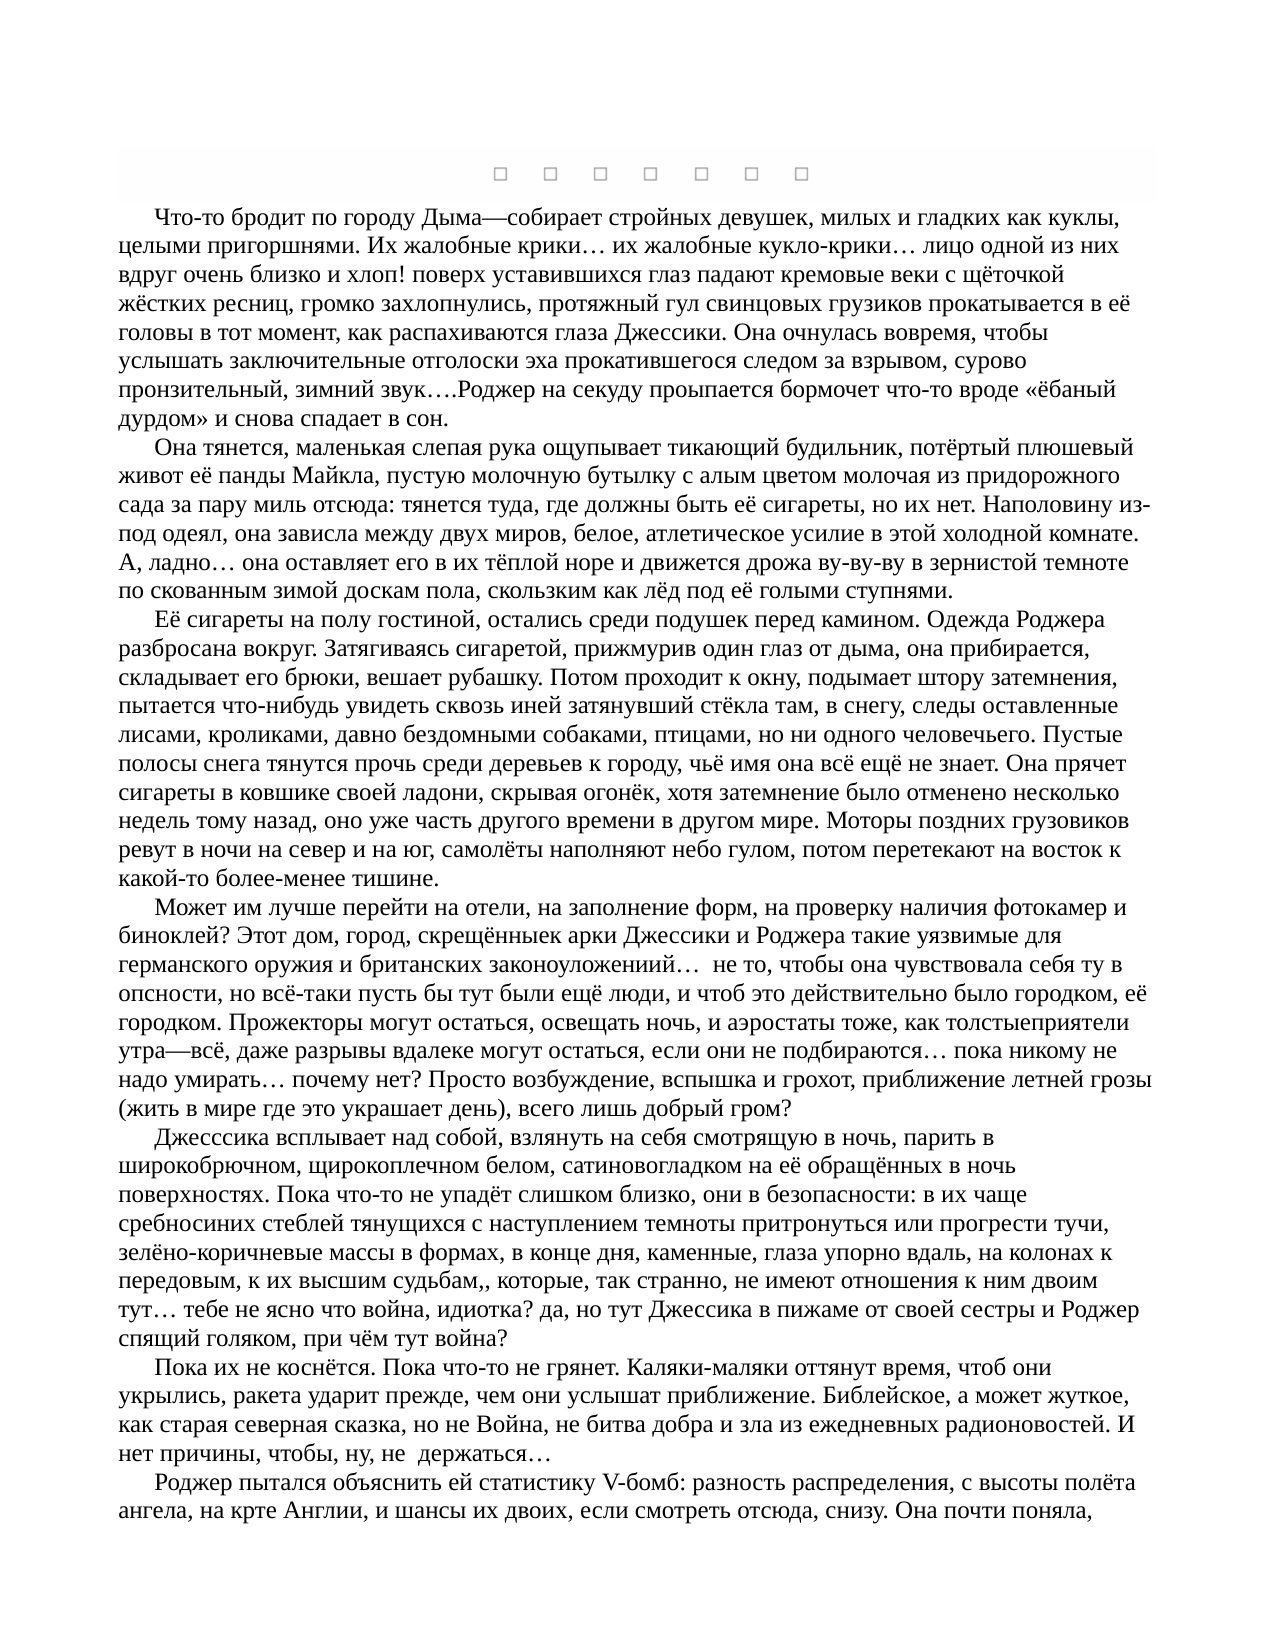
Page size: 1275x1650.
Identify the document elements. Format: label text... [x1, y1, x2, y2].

text Может им лучше перейти на отели, на заполнение форм, на проверку наличия фотокамер и биноклей? Этот дом, город, скрещённыек арки Джессики и Роджера такие уязвимые для германского оружия и британских законоуложениий… не то, чтобы она чувствовала себя ту в опсности, но всё-таки пусть бы тут были ещё люди, и чтоб это действительно было городком, её городком. Прожекторы могут остаться, освещать ночь, и аэростаты тоже, как толстыеприятели утра—всё, даже разрывы вдалеке могут остаться, если они не подбираются… пока никому не надо умирать… почему нет? Просто возбуждение, вспышка и грохот, приближение летней грозы (жить в мире где это украшает день), всего лишь добрый гром? [118, 892, 1157, 1122]
text Её сигареты на полу гостиной, остались среди подушек перед камином. Одежда Роджера разбросана вокруг. Затягиваясь сигаретой, прижмурив один глаз от дыма, она прибирается, складывает его брюки, вешает рубашку. Потом проходит к окну, подымает штору затемнения, пытается что-нибудь увидеть сквозь иней затянувший стёкла там, в снегу, следы оставленные лисами, кроликами, давно бездомными собаками, птицами, но ни одного человечьего. Пустые полосы снега тянутся прочь среди деревьев к городу, чьё имя она всё ещё не знает. Она прячет сигареты в ковшике своей ладони, скрывая огонёк, хотя затемнение было отменено несколько недель тому назад, оно уже часть другого времени в другом мире. Моторы поздних грузовиков ревут в ночи на север и на юг, самолёты наполняют небо гулом, потом перетекают на восток к какой-то более-менее тишине. [118, 604, 1157, 892]
text Джесссика всплывает над собой, взлянуть на себя смотрящую в ночь, парить в широкобрючном, щирокоплечном белом, сатиновогладком на её обращённых в ночь поверхностях. Пока что-то не упадёт слишком близко, они в безопасности: в их чаще сребносиних стеблей тянущихся с наступлением темноты притронуться или прогрести тучи, зелёно-коричневые массы в формах, в конце дня, каменные, глаза упорно вдаль, на колонах к передовым, к их высшим судьбам,, которые, так странно, не имеют отношения к ним двоим тут… тебе не ясно что война, идиотка? да, но тут Джессика в пижаме от своей сестры и Роджер спящий голяком, при чём тут война? [118, 1122, 1157, 1352]
picture [118, 147, 1157, 202]
text Роджер пытался объяснить ей статистику V-бомб: разность распределения, с высоты полёта ангела, на крте Англии, и шансы их двоих, если смотреть отсюда, снизу. Она почти поняла, [118, 1467, 1157, 1524]
text Что-то бродит по городу Дыма—собирает стройных девушек, милых и гладких как куклы, целыми пригоршнями. Их жалобные крики… их жалобные кукло-крики… лицо одной из них вдруг очень близко и хлоп! поверх уставившихся глаз падают кремовые веки с щёточкой жёстких ресниц, громко захлопнулись, протяжный гул свинцовых грузиков прокатывается в её головы в тот момент, как распахиваются глаза Джессики. Она очнулась вовремя, чтобы услышать заключительные отголоски эха прокатившегося следом за взрывом, сурово пронзительный, зимний звук….Роджер на секуду проыпается бормочет что-то вроде «ёбаный дурдом» и снова спадает в сон. [118, 202, 1157, 432]
text Она тянется, маленькая слепая рука ощупывает тикающий будильник, потёртый плюшевый живот её панды Майкла, пустую молочную бутылку с алым цветом молочая из придорожного сада за пару миль отсюда: тянется туда, где должны быть её сигареты, но их нет. Наполовину из-под одеял, она зависла между двух миров, белое, атлетическое усилие в этой холодной комнате. А, ладно… она оставляет его в их тёплой норе и движется дрожа ву-ву-ву в зернистой темноте по скованным зимой доскам пола, скользким как лёд под её голыми ступнями. [118, 432, 1157, 604]
text Пока их не коснётся. Пока что-то не грянет. Каляки-маляки оттянут время, чтоб они укрылись, ракета ударит прежде, чем они услышат приближение. Библейское, а может жуткое, как старая северная сказка, но не Война, не битва добра и зла из ежедневных радионовостей. И нет причины, чтобы, ну, не держаться… [118, 1352, 1157, 1467]
